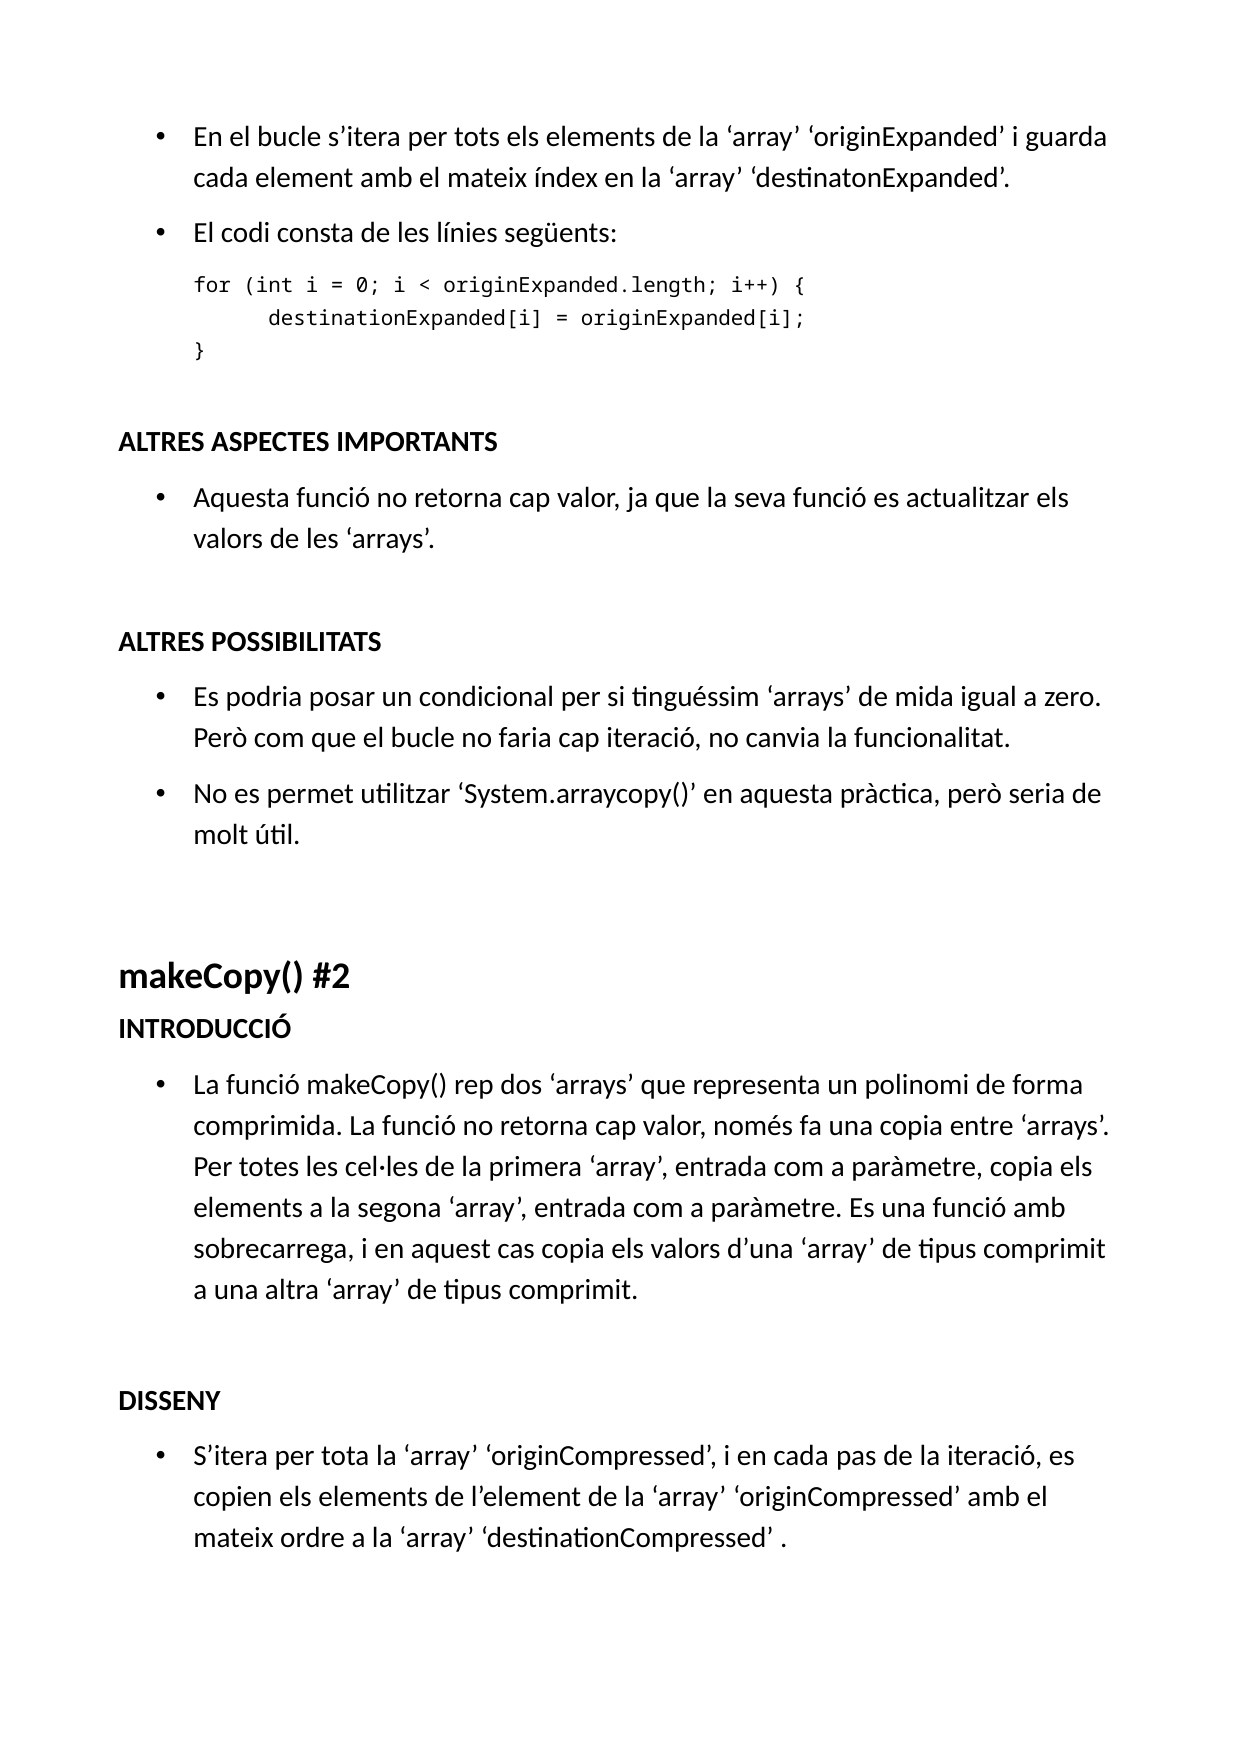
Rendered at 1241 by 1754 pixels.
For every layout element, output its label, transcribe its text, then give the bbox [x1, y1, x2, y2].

text ALTRES POSSIBILITATS [118, 623, 1122, 659]
list La funció makeCopy() rep dos ‘arrays’ que representa un polinomi de forma comprimida. La funció no retorna cap valor, només fa una copia entre ‘arrays’. Per totes les cel·les de la primera ‘array’, entrada com a paràmetre, copia els elements a la segona ‘array’, entrada com a paràmetre. Es una funció amb sobrecarrega, i en aquest cas copia els valors d’una ‘array’ de tipus comprimit a una altra ‘array’ de tipus comprimit. [156, 1066, 1122, 1306]
list for (int i = 0; i < originExpanded.length; i++) { [156, 270, 1122, 298]
list } [156, 335, 1122, 364]
text DISSENY [118, 1382, 1122, 1417]
list S’itera per tota la ‘array’ ‘originCompressed’, i en cada pas de la iteració, es copien els elements de l’element de la ‘array’ ‘originCompressed’ amb el mateix ordre a la ‘array’ ‘destinationCompressed’ . [156, 1437, 1122, 1555]
text INTRODUCCIÓ [118, 1011, 1122, 1046]
list Es podria posar un condicional per si tinguéssim ‘arrays’ de mida igual a zero. Però com que el bucle no faria cap iteració, no canvia la funcionalitat. [156, 678, 1122, 755]
list Aquesta funció no retorna cap valor, ja que la seva funció es actualitzar els valors de les ‘arrays’. [156, 479, 1122, 556]
list El codi consta de les línies següents: [156, 214, 1122, 250]
text ALTRES ASPECTES IMPORTANTS [118, 423, 1122, 459]
subtitle makeCopy() #2 [118, 952, 1122, 998]
list destinationExpanded[i] = originExpanded[i]; [156, 303, 1122, 331]
list No es permet utilitzar ‘System.arraycopy()’ en aquesta pràctica, però seria de molt útil. [156, 775, 1122, 852]
list En el bucle s’itera per tots els elements de la ‘array’ ‘originExpanded’ i guarda cada element amb el mateix índex en la ‘array’ ‘destinatonExpanded’. [156, 118, 1122, 195]
